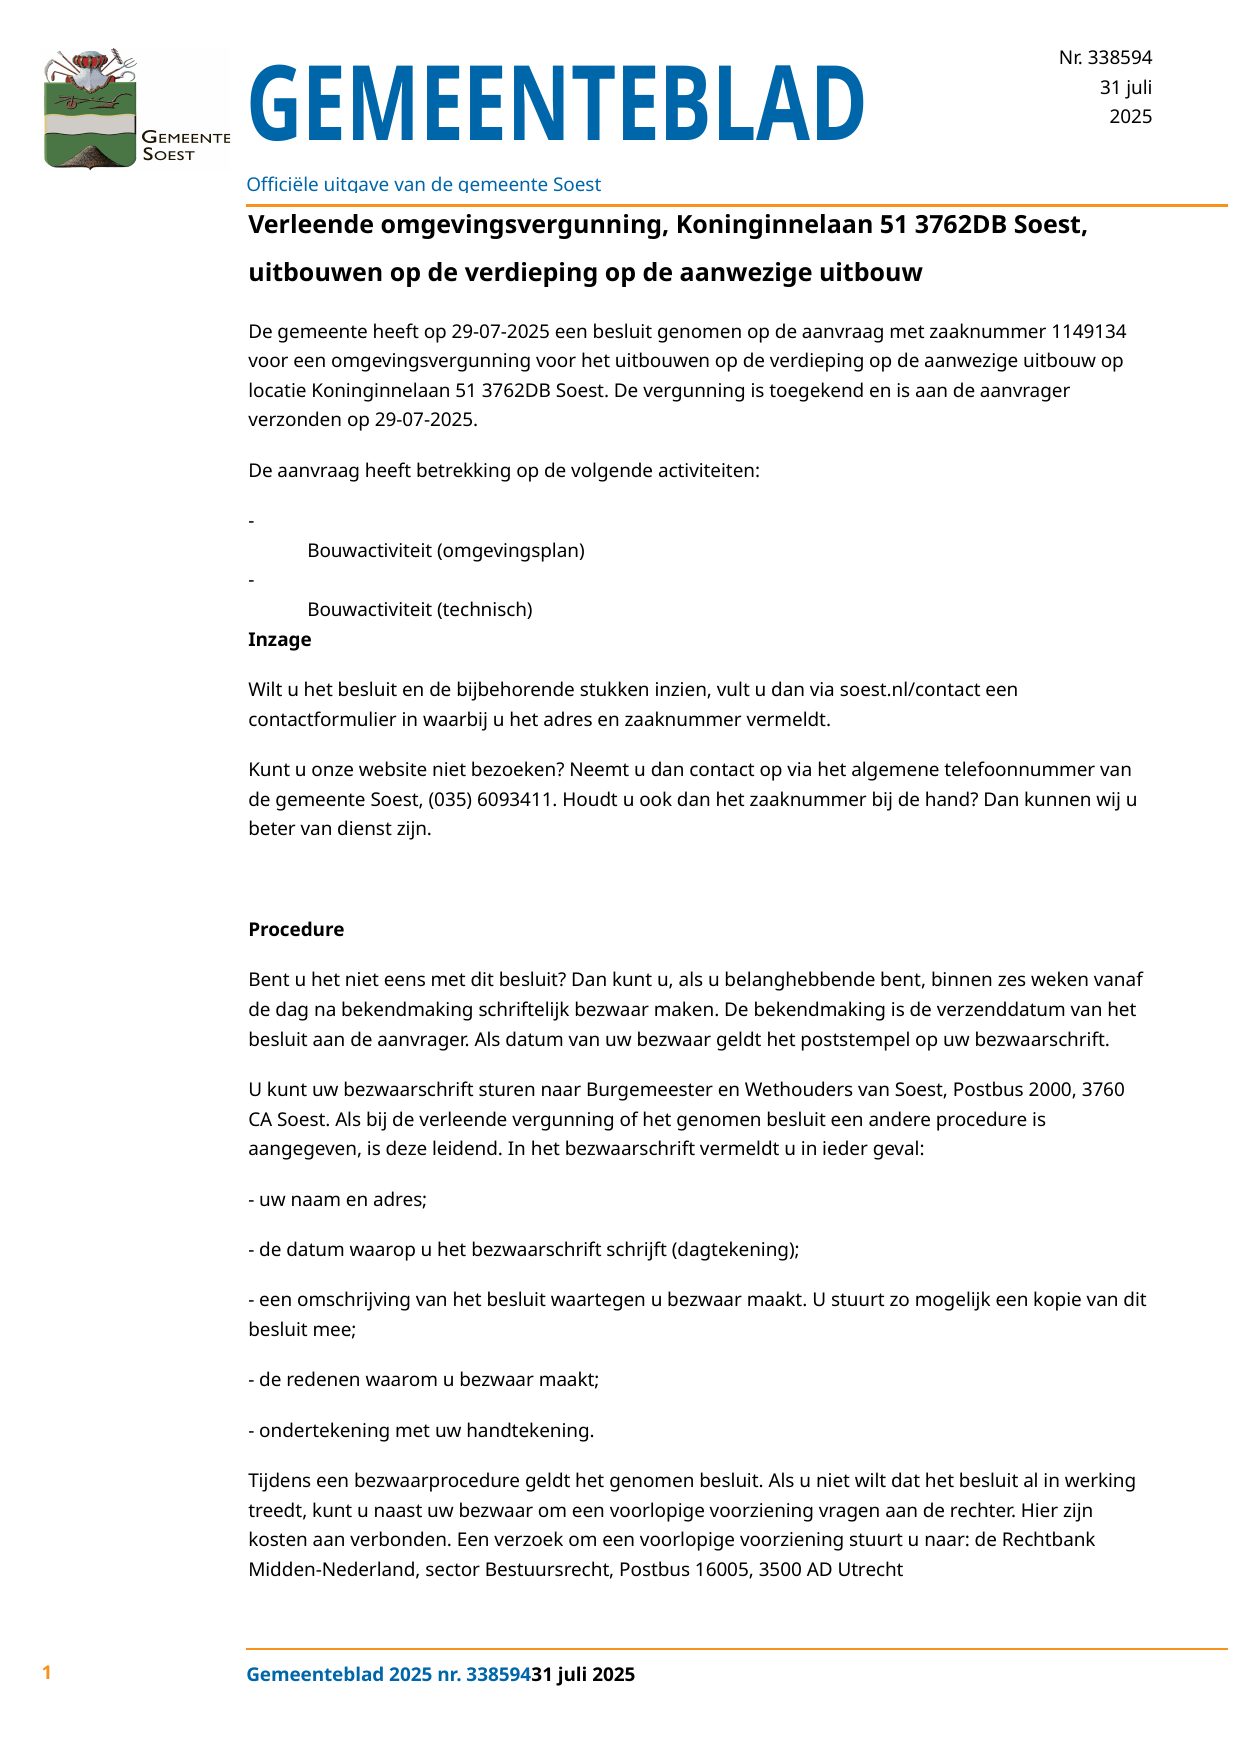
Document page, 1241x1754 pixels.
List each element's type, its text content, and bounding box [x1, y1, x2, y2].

text - ondertekening met uw handtekening. [248, 1417, 1152, 1443]
picture [41, 47, 231, 172]
text De gemeente heeft op 29-07-2025 een besluit genomen op de aanvraag met zaaknummer 1149134 voor een omgevingsvergunning voor het uitbouwen op de verdieping op de aanwezige uitbouw op locatie Koninginnelaan 51 3762DB Soest. De vergunning is toegekend en is aan de aanvrager verzonden op 29-07-2025. [248, 318, 1152, 432]
text Procedure [248, 916, 1152, 942]
text - de datum waarop u het bezwaarschrift schrijft (dagtekening); [248, 1236, 1152, 1262]
text De aanvraag heeft betrekking op de volgende activiteiten: [248, 457, 1152, 483]
text - de redenen waarom u bezwaar maakt; [248, 1367, 1152, 1392]
text Verleende omgevingsvergunning, Koninginnelaan 51 3762DB Soest, uitbouwen op de verdieping op de aanwezige uitbouw [248, 207, 1152, 288]
text Bent u het niet eens met dit besluit? Dan kunt u, als u belanghebbende bent, binnen zes weken vanaf de dag na bekendmaking schriftelijk bezwaar maken. De bekendmaking is de verzenddatum van het besluit aan de aanvrager. Als datum van uw bezwaar geldt het poststempel op uw bezwaarschrift. [248, 967, 1152, 1052]
text Kunt u onze website niet bezoeken? Neemt u dan contact op via het algemene telefoonnummer van de gemeente Soest, (035) 6093411. Houdt u ook dan het zaaknummer bij de hand? Dan kunnen wij u beter van dienst zijn. [248, 756, 1152, 841]
text Inzage [248, 626, 1152, 652]
list Bouwactiviteit (technisch) [248, 596, 1152, 622]
text Wilt u het besluit en de bijbehorende stukken inzien, vult u dan via soest.nl/contact een contactformulier in waarbij u het adres en zaaknummer vermeldt. [248, 676, 1152, 732]
text - uw naam en adres; [248, 1186, 1152, 1212]
text U kunt uw bezwaarschrift sturen naar Burgemeester en Wethouders van Soest, Postbus 2000, 3760 CA Soest. Als bij de verleende vergunning of het genomen besluit een andere procedure is aangegeven, is deze leidend. In het bezwaarschrift vermeldt u in ieder geval: [248, 1076, 1152, 1161]
text - een omschrijving van het besluit waartegen u bezwaar maakt. U stuurt zo mogelijk een kopie van dit besluit mee; [248, 1287, 1152, 1342]
text Tijdens een bezwaarprocedure geldt het genomen besluit. Als u niet wilt dat het besluit al in werking treedt, kunt u naast uw bezwaar om een voorlopige voorziening vragen aan de rechter. Hier zijn kosten aan verbonden. Een verzoek om een voorlopige voorziening stuurt u naar: de Rechtbank Midden-Nederland, sector Bestuursrecht, Postbus 16005, 3500 AD Utrecht [248, 1467, 1152, 1582]
list Bouwactiviteit (omgevingsplan) [248, 537, 1152, 563]
